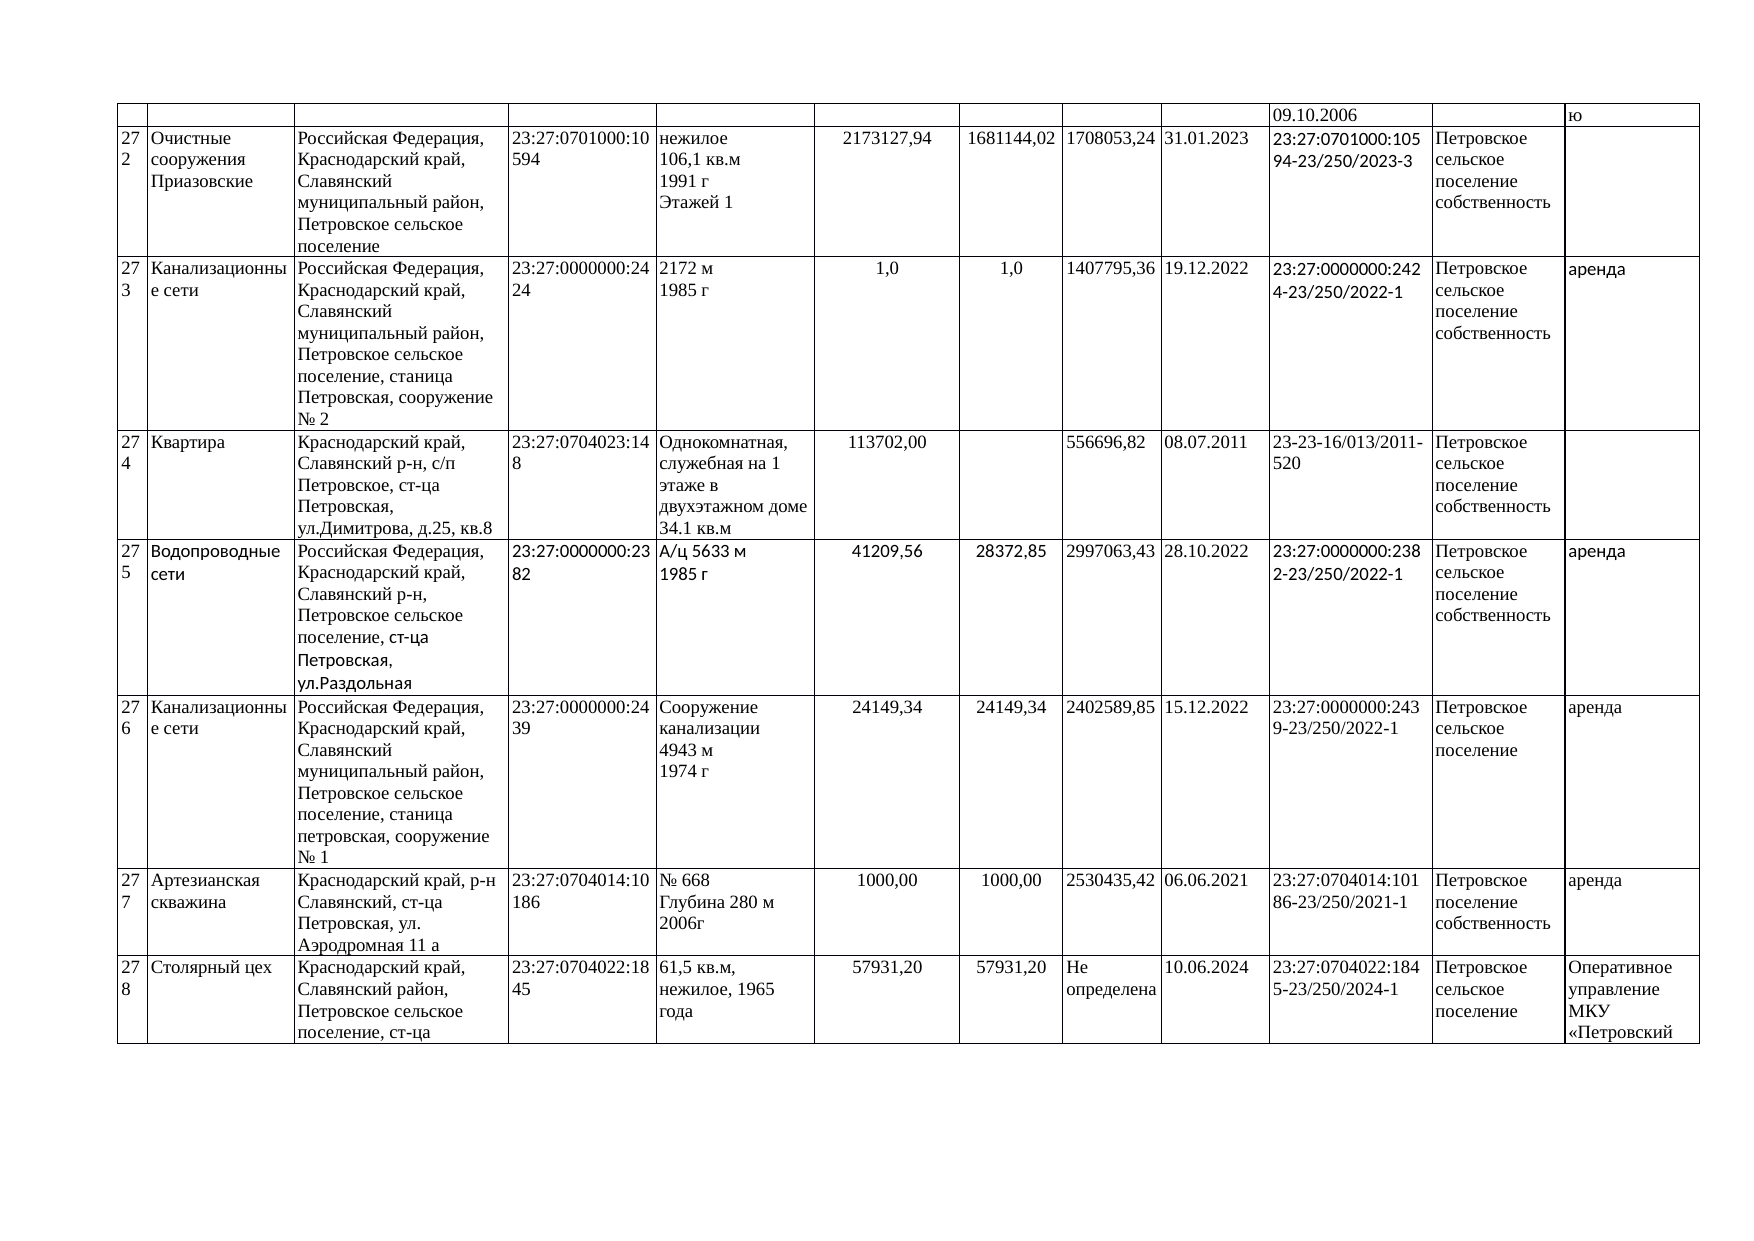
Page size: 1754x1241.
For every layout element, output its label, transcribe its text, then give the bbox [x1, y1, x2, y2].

table_cell Оперативное управление МКУ «Петровский [1566, 956, 1699, 1043]
table_cell 23:27:0000000:2424 [509, 257, 656, 429]
table_cell 1000,00 [815, 869, 959, 955]
table_cell [960, 431, 1062, 538]
table_cell 1708053,24 [1063, 127, 1161, 256]
table_cell 23:27:0704014:10186 [509, 869, 656, 955]
table_cell 24149,34 [960, 696, 1062, 868]
table_cell [118, 104, 147, 126]
table_cell 23:27:0704023:148 [509, 431, 656, 538]
table_cell 23:27:0000000:2382 [509, 540, 656, 694]
table_cell Артезианская скважина [148, 869, 294, 955]
table_cell 2402589,85 [1063, 696, 1161, 868]
table_cell А/ц 5633 м 1985 г [657, 540, 814, 694]
table_cell [1162, 104, 1269, 126]
table_cell 28.10.2022 [1162, 540, 1269, 694]
table_cell Столярный цех [148, 956, 294, 1043]
table_cell Не определена [1063, 956, 1161, 1043]
table_cell 06.06.2021 [1162, 869, 1269, 955]
table_cell 23-23-16/013/2011-520 [1270, 431, 1432, 538]
table_cell 28372,85 [960, 540, 1062, 694]
table_cell 23:27:0000000:2382-23/250/2022-1 [1270, 540, 1432, 694]
table_cell 57931,20 [960, 956, 1062, 1043]
table_cell 23:27:0704022:1845 [509, 956, 656, 1043]
table_cell 57931,20 [815, 956, 959, 1043]
table_cell 2172 м 1985 г [657, 257, 814, 429]
table_cell 23:27:0704014:10186-23/250/2021-1 [1270, 869, 1432, 955]
table_cell 15.12.2022 [1162, 696, 1269, 868]
table_cell 31.01.2023 [1162, 127, 1269, 256]
table_cell 272 [118, 127, 147, 256]
table_cell аренда [1566, 696, 1699, 868]
table_cell 23:27:0000000:2439-23/250/2022-1 [1270, 696, 1432, 868]
table_cell 23:27:0704022:1845-23/250/2024-1 [1270, 956, 1432, 1043]
table_cell аренда [1566, 257, 1699, 429]
table_cell Петровское сельское поселение собственность [1433, 127, 1564, 256]
table_cell Петровское сельское поселение собственность [1433, 431, 1564, 538]
table_cell нежилое 106,1 кв.м 1991 г Этажей 1 [657, 127, 814, 256]
table_cell 1,0 [960, 257, 1062, 429]
table_cell Канализационные сети [148, 696, 294, 868]
table_cell [1433, 104, 1564, 126]
table_cell Петровское сельское поселение собственность [1433, 540, 1564, 694]
table_cell 2530435,42 [1063, 869, 1161, 955]
table_cell аренда [1566, 869, 1699, 955]
table_cell 23:27:0000000:2439 [509, 696, 656, 868]
table_cell [1566, 431, 1699, 538]
table_cell Однокомнатная, служебная на 1 этаже в двухэтажном доме 34.1 кв.м [657, 431, 814, 538]
table_cell Петровское сельское поселение [1433, 956, 1564, 1043]
table_cell 273 [118, 257, 147, 429]
table_cell 08.07.2011 [1162, 431, 1269, 538]
table_cell Квартира [148, 431, 294, 538]
table_cell Российская Федерация, Краснодарский край, Славянский р-н, Петровское сельское поселение, ст-ца Петровская, ул.Раздольная [295, 540, 508, 694]
table_cell [1566, 127, 1699, 256]
table_cell ю [1566, 104, 1699, 126]
table_cell 24149,34 [815, 696, 959, 868]
table_cell Российская Федерация, Краснодарский край, Славянский муниципальный район, Петровское сельское поселение, станица Петровская, сооружение № 2 [295, 257, 508, 429]
table_cell Российская Федерация, Краснодарский край, Славянский муниципальный район, Петровское сельское поселение [295, 127, 508, 256]
table_cell 275 [118, 540, 147, 694]
table_cell 23:27:0701000:10594-23/250/2023-3 [1270, 127, 1432, 256]
table_cell 23:27:0701000:10594 [509, 127, 656, 256]
table_cell № 668 Глубина 280 м 2006г [657, 869, 814, 955]
table_cell 1681144,02 [960, 127, 1062, 256]
table_cell 19.12.2022 [1162, 257, 1269, 429]
table_cell аренда [1566, 540, 1699, 694]
table_cell 278 [118, 956, 147, 1043]
table_cell [657, 104, 814, 126]
table_cell Краснодарский край, Славянский район, Петровское сельское поселение, ст-ца [295, 956, 508, 1043]
table_cell [960, 104, 1062, 126]
table_cell 10.06.2024 [1162, 956, 1269, 1043]
table_cell Краснодарский край, р-н Славянский, ст-ца Петровская, ул. Аэродромная 11 а [295, 869, 508, 955]
table_cell 09.10.2006 [1270, 104, 1432, 126]
table_cell 1,0 [815, 257, 959, 429]
table_cell Петровское сельское поселение [1433, 696, 1564, 868]
table_cell 23:27:0000000:2424-23/250/2022-1 [1270, 257, 1432, 429]
table_cell [815, 104, 959, 126]
table_cell 2997063,43 [1063, 540, 1161, 694]
table_cell 41209,56 [815, 540, 959, 694]
table_cell Петровское поселение собственность [1433, 869, 1564, 955]
table_cell [1063, 104, 1161, 126]
table_cell 61,5 кв.м, нежилое, 1965 года [657, 956, 814, 1043]
table_cell 1407795,36 [1063, 257, 1161, 429]
table_cell 556696,82 [1063, 431, 1161, 538]
table_cell Очистные сооружения Приазовские [148, 127, 294, 256]
table_cell [148, 104, 294, 126]
table_cell [295, 104, 508, 126]
table_cell 277 [118, 869, 147, 955]
table_cell 1000,00 [960, 869, 1062, 955]
table_cell Краснодарский край, Славянский р-н, с/п Петровское, ст-ца Петровская, ул.Димитрова, д.25, кв.8 [295, 431, 508, 538]
table_cell Петровское сельское поселение собственность [1433, 257, 1564, 429]
table_cell 276 [118, 696, 147, 868]
table_cell Канализационные сети [148, 257, 294, 429]
table_cell Водопроводные сети [148, 540, 294, 694]
table_cell Российская Федерация, Краснодарский край, Славянский муниципальный район, Петровское сельское поселение, станица петровская, сооружение № 1 [295, 696, 508, 868]
table_cell Сооружение канализации 4943 м 1974 г [657, 696, 814, 868]
table_cell [509, 104, 656, 126]
table_cell 113702,00 [815, 431, 959, 538]
table_cell 2173127,94 [815, 127, 959, 256]
table_cell 274 [118, 431, 147, 538]
